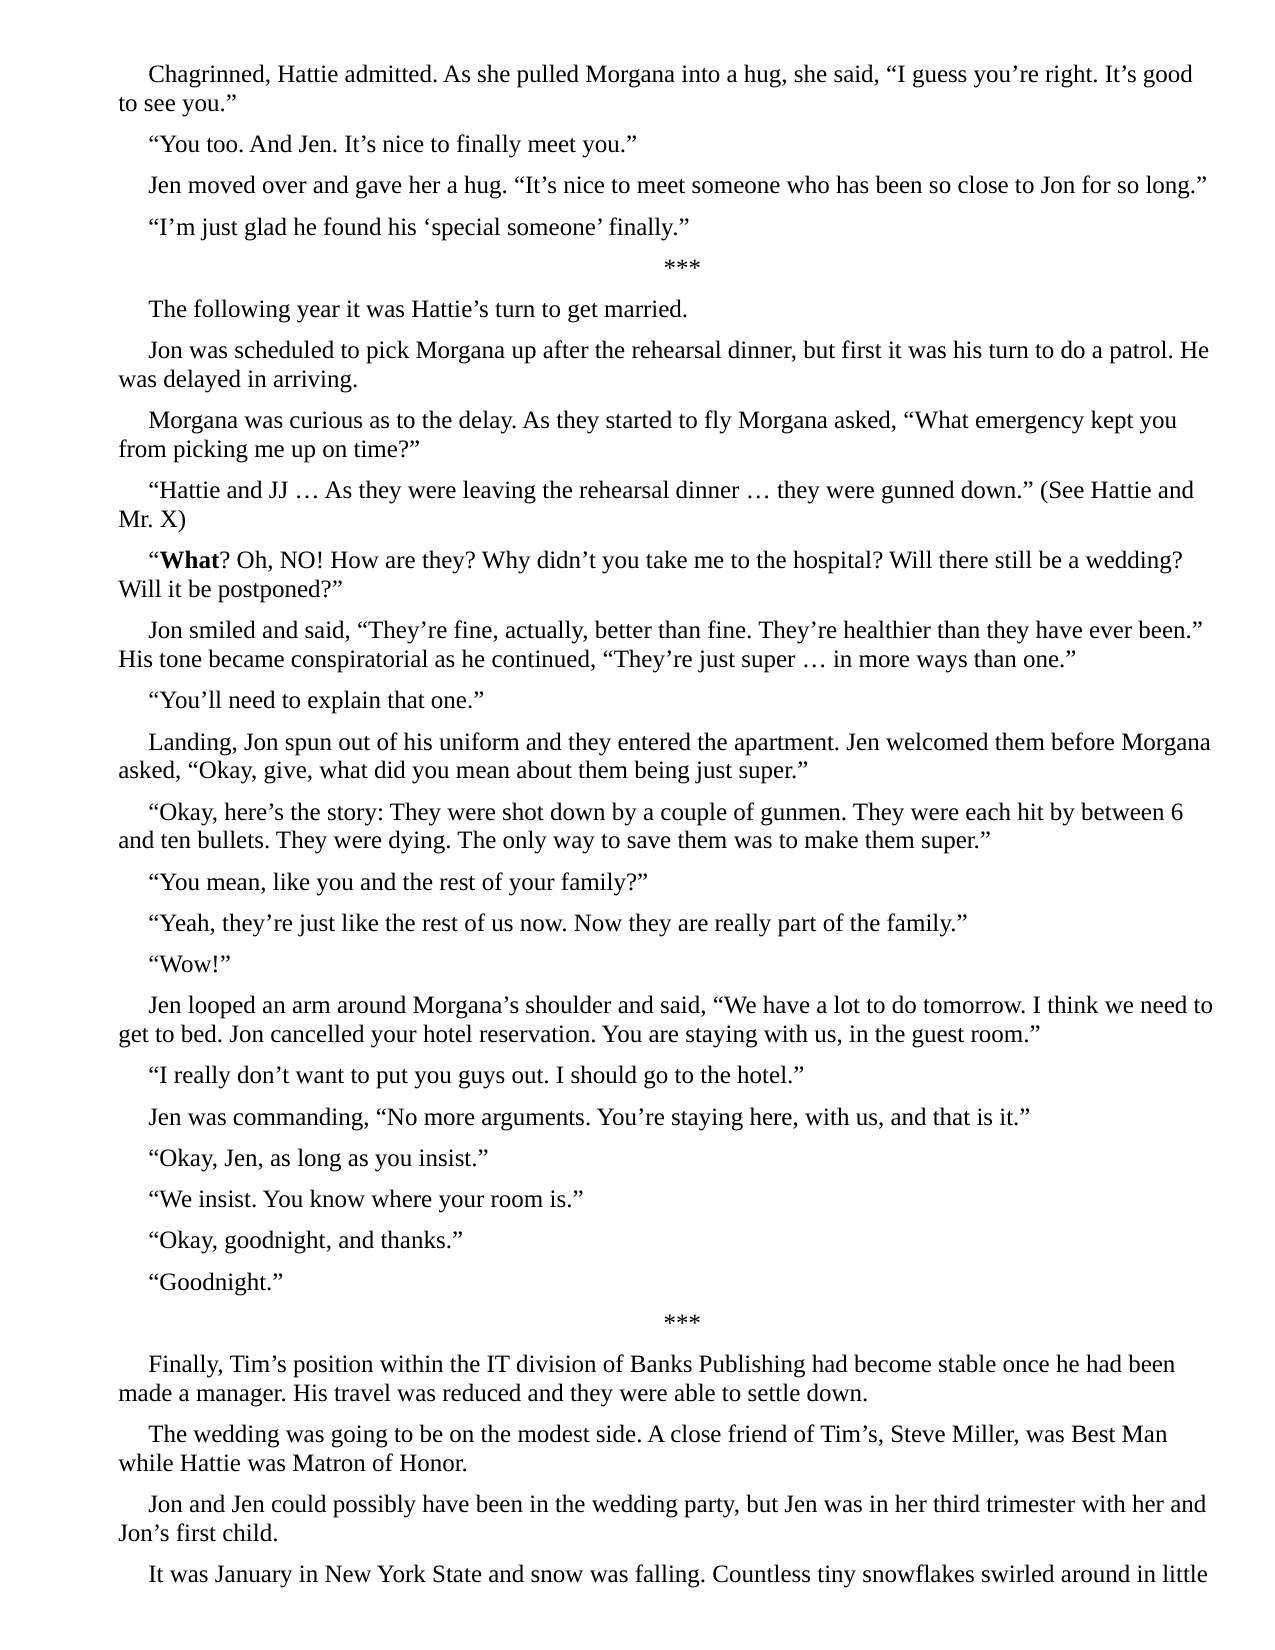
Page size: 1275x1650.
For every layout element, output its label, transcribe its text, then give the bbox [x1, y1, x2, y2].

text “Okay, goodnight, and thanks.” [118, 1225, 1216, 1254]
text It was January in New York State and snow was falling. Countless tiny snowflakes swirled around in little [118, 1559, 1216, 1588]
text The following year it was Hattie’s turn to get married. [118, 294, 1216, 323]
text Jon smiled and said, “They’re fine, actually, better than fine. They’re healthier than they have ever been.” His tone became conspiratorial as he continued, “They’re just super … in more ways than one.” [118, 615, 1216, 673]
text Jen was commanding, “No more arguments. You’re staying here, with us, and that is it.” [118, 1102, 1216, 1130]
text The wedding was going to be on the modest side. A close friend of Tim’s, Steve Miller, was Best Man while Hattie was Matron of Honor. [118, 1419, 1216, 1477]
text Finally, Tim’s position within the IT division of Banks Publishing had become stable once he had been made a manager. His travel was reduced and they were able to settle down. [118, 1349, 1216, 1407]
text Jon was scheduled to pick Morgana up after the rehearsal dinner, but first it was his turn to do a patrol. He was delayed in arriving. [118, 335, 1216, 393]
text Landing, Jon spun out of his uniform and they entered the apartment. Jen welcomed them before Morgana asked, “Okay, give, what did you mean about them being just super.” [118, 727, 1216, 784]
text Morgana was curious as to the delay. As they started to fly Morgana asked, “What emergency kept you from picking me up on time?” [118, 405, 1216, 463]
text “Okay, Jen, as long as you insist.” [118, 1143, 1216, 1172]
text “You mean, like you and the rest of your family?” [118, 867, 1216, 895]
text “You too. And Jen. It’s nice to finally meet you.” [118, 129, 1216, 158]
text Jen moved over and gave her a hug. “It’s nice to meet someone who has been so close to Jon for so long.” [118, 170, 1216, 199]
text “Yeah, they’re just like the rest of us now. Now they are really part of the family.” [118, 908, 1216, 937]
text “You’ll need to explain that one.” [118, 685, 1216, 714]
text “I’m just glad he found his ‘special someone’ finally.” [118, 212, 1216, 240]
text “Goodnight.” [118, 1267, 1216, 1295]
text “Hattie and JJ … As they were leaving the rehearsal dinner … they were gunned down.” (See Hattie and Mr. X) [118, 475, 1216, 533]
text *** [118, 1308, 1216, 1337]
text “Okay, here’s the story: They were shot down by a couple of gunmen. They were each hit by between 6 and ten bullets. They were dying. The only way to save them was to make them super.” [118, 797, 1216, 854]
text “Wow!” [118, 949, 1216, 978]
text Jen looped an arm around Morgana’s shoulder and said, “We have a lot to do tomorrow. I think we need to get to bed. Jon cancelled your hotel reservation. You are staying with us, in the guest room.” [118, 990, 1216, 1048]
text “I really don’t want to put you guys out. I should go to the hotel.” [118, 1060, 1216, 1089]
text *** [118, 253, 1216, 282]
text Chagrinned, Hattie admitted. As she pulled Morgana into a hug, she said, “I guess you’re right. It’s good to see you.” [118, 59, 1216, 117]
text Jon and Jen could possibly have been in the wedding party, but Jen was in her third trimester with her and Jon’s first child. [118, 1489, 1216, 1547]
text “What? Oh, NO! How are they? Why didn’t you take me to the hospital? Will there still be a wedding? Will it be postponed?” [118, 545, 1216, 603]
text “We insist. You know where your room is.” [118, 1184, 1216, 1213]
